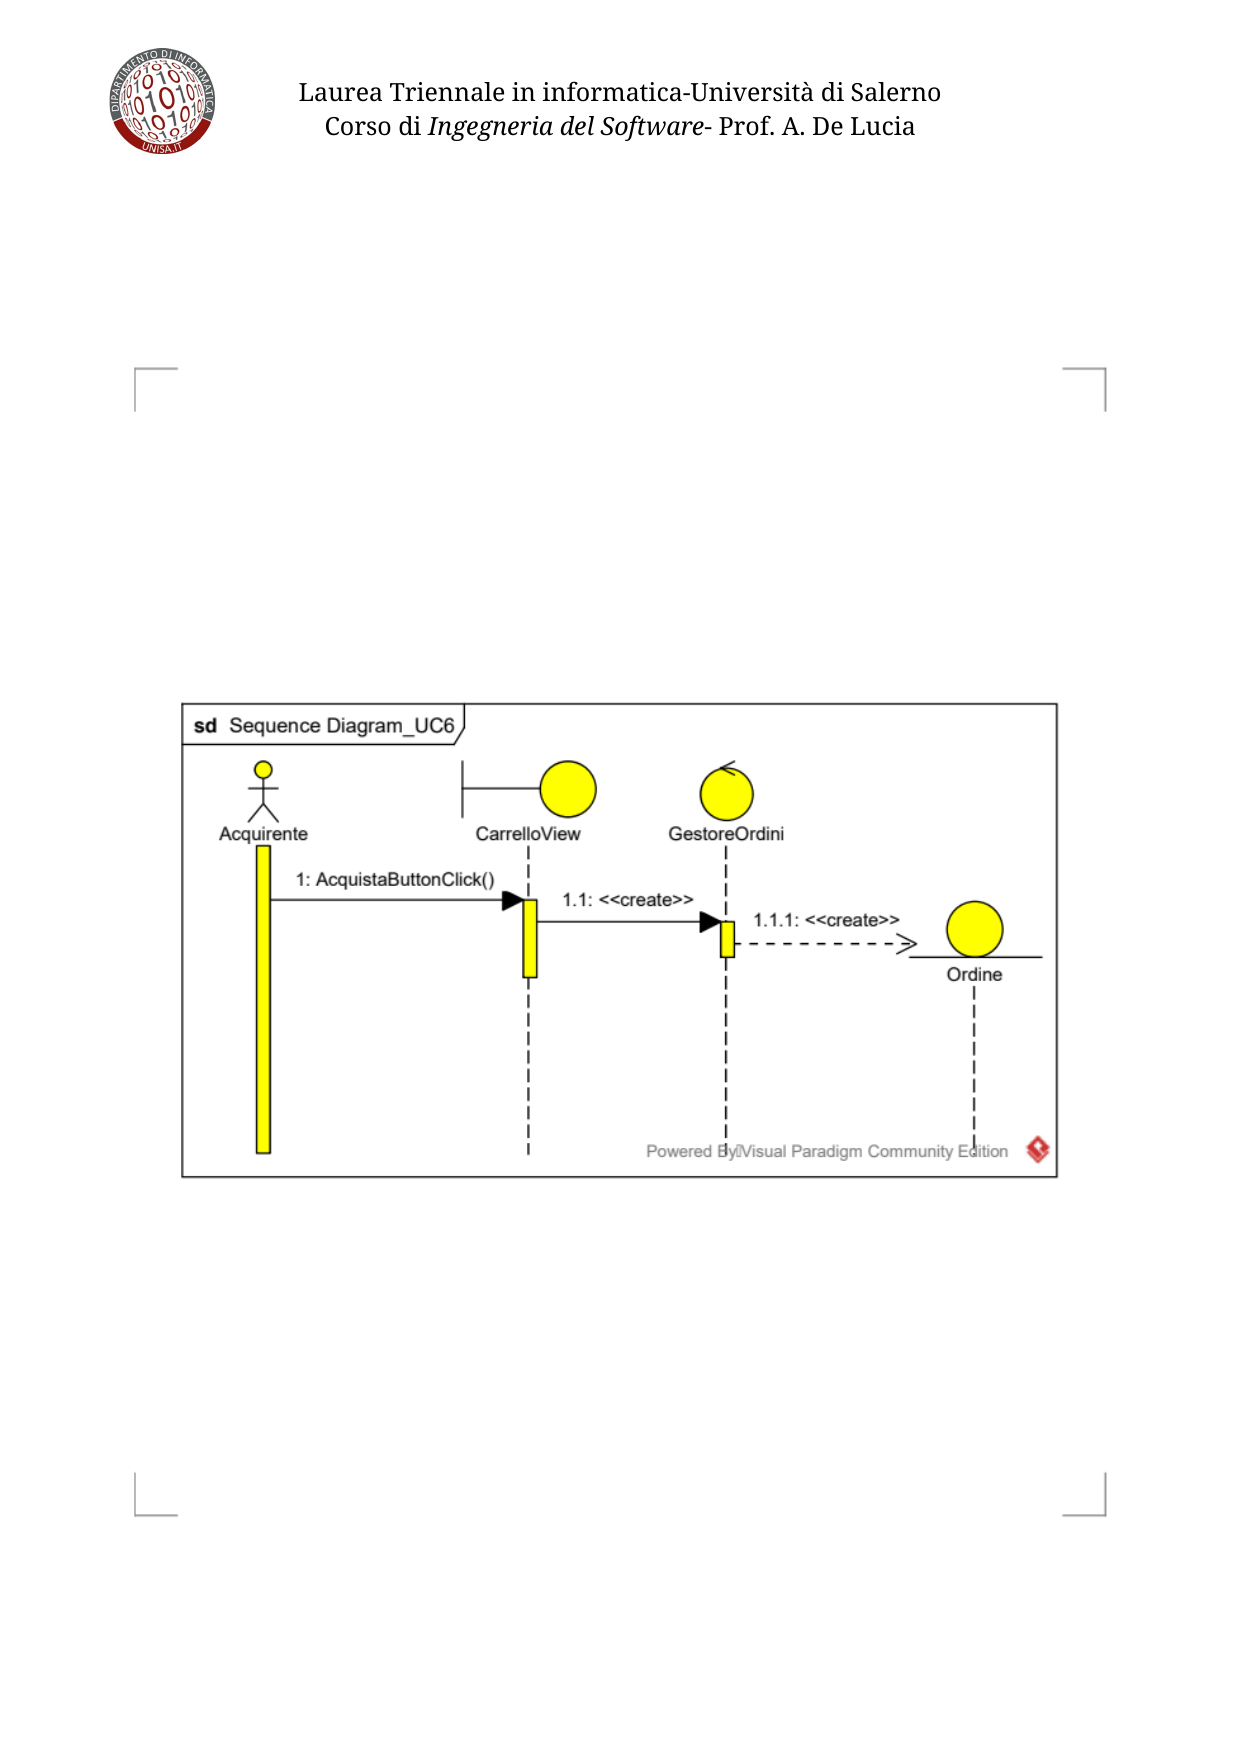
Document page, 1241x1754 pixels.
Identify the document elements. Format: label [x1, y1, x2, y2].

picture [118, 232, 1123, 1654]
picture [109, 48, 215, 154]
